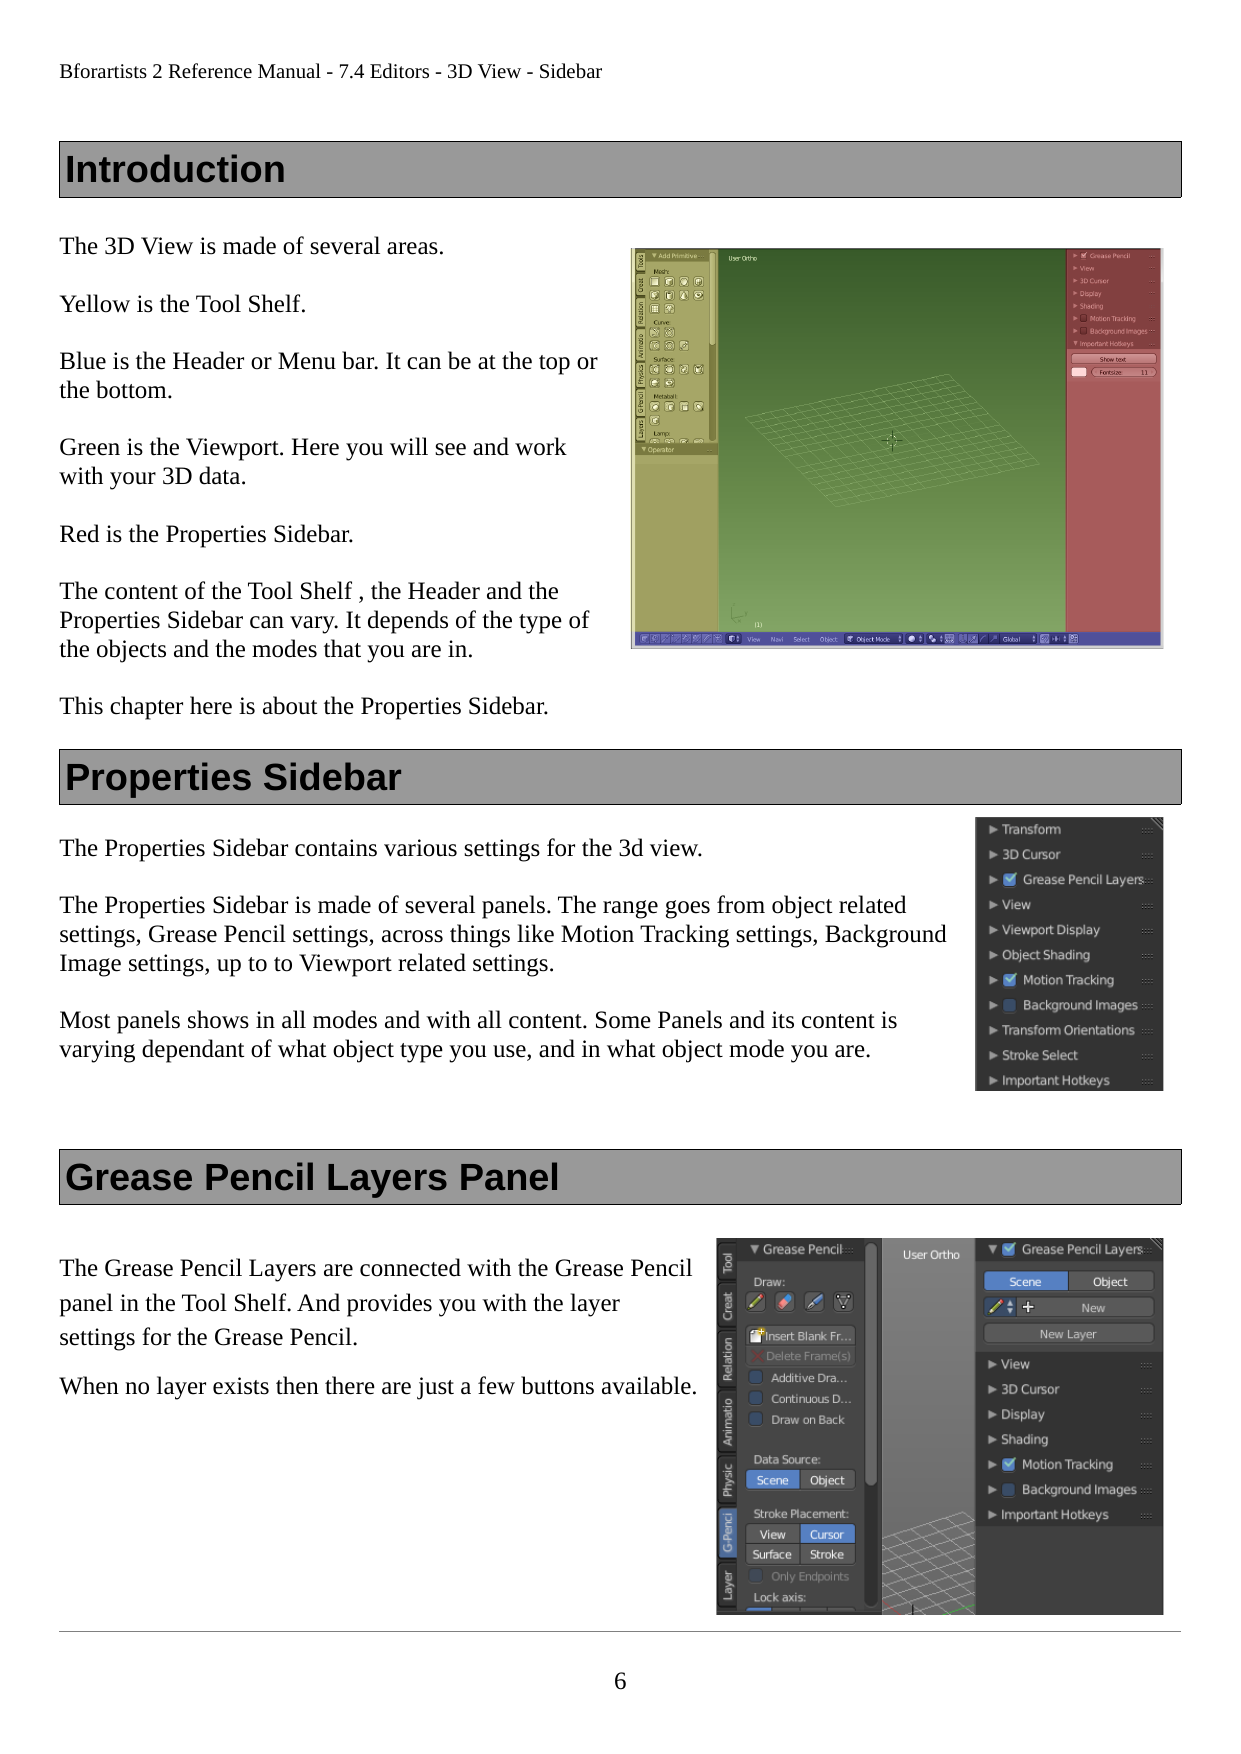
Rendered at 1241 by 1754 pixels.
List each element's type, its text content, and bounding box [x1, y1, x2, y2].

text Yellow is the Tool Shelf. Blue is the Header or Menu bar. It can be at the top or the bottom. [59, 289, 630, 404]
text Green is the Viewport. Here you will see and work with your 3D data. [59, 432, 630, 490]
text The Properties Sidebar is made of several panels. The range goes from object related settings, Grease Pencil settings, across things like Motion Tracking settings, Background Image settings, up to to Viewport related settings. [59, 890, 975, 976]
text Most panels shows in all modes and with all content. Some Panels and its content is varying dependant of what object type you use, and in what object mode you are. [59, 1005, 975, 1063]
picture [975, 817, 1164, 1091]
text [1164, 289, 1181, 404]
text The content of the Tool Shelf , the Header and the Properties Sidebar can vary. It depends of the type of the objects and the modes that you are in. [59, 576, 1181, 662]
table_header Properties Sidebar [60, 750, 1181, 804]
text When no layer exists then there are just a few buttons available. [59, 1371, 716, 1400]
picture [630, 248, 1164, 649]
text This chapter here is about the Properties Sidebar. [59, 691, 1181, 720]
table_header Grease Pencil Layers Panel [60, 1150, 1181, 1204]
text Red is the Properties Sidebar. [59, 519, 630, 547]
table_header Introduction [60, 142, 1181, 197]
picture [716, 1238, 1164, 1615]
text The Grease Pencil Layers are connected with the Grease Pencil panel in the Tool Shelf. And provides you with the layer settings for the Grease Pencil. [59, 1253, 716, 1351]
text The Properties Sidebar contains various settings for the 3d view. [59, 833, 975, 861]
text The 3D View is made of several areas. [59, 231, 1181, 260]
